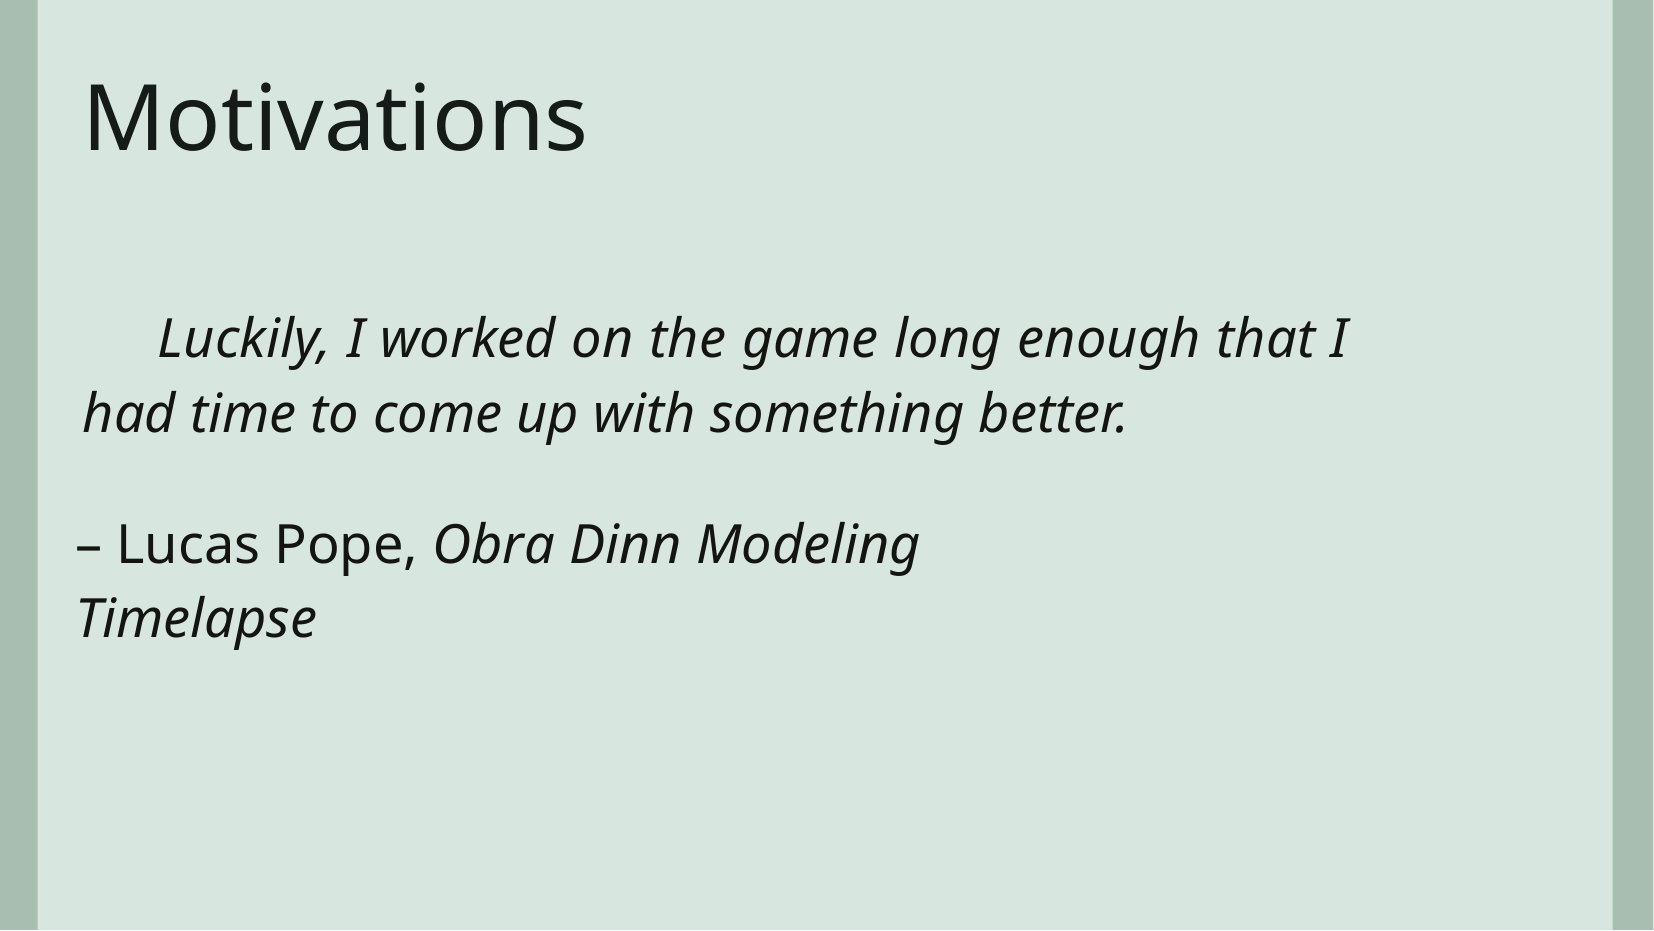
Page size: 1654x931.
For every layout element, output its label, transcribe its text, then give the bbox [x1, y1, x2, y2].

text_box – Lucas Pope, Obra Dinn Modeling Timelapse [75, 505, 1088, 638]
list Luckily, I worked on the game long enough that I had time to come up with something better. [82, 300, 1351, 488]
title Motivations [82, 37, 1576, 193]
